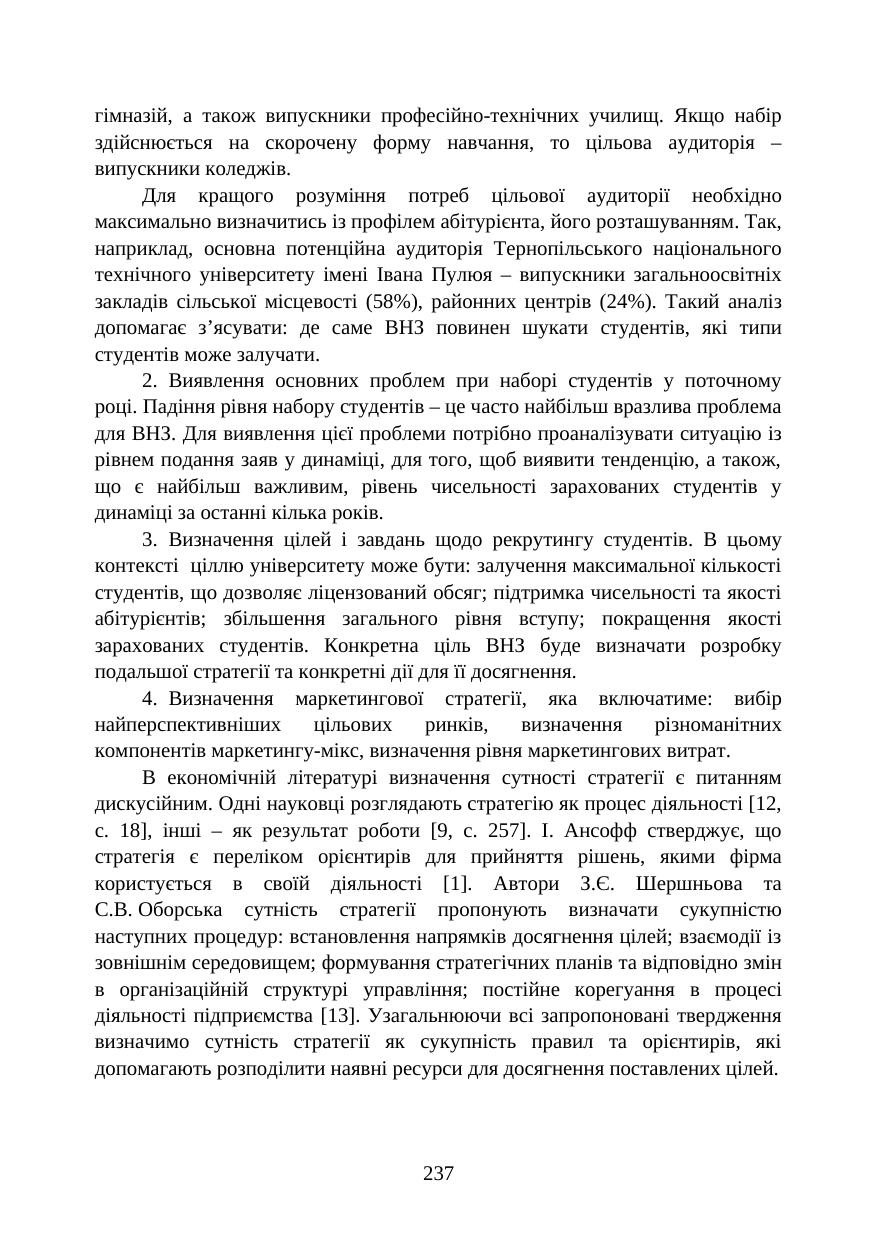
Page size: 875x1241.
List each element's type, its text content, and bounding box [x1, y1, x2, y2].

list Виявлення основних проблем при наборі студентів у поточному році. Падіння рівня набору студентів – це часто найбільш вразлива проблема для ВНЗ. Для виявлення цієї проблеми потрібно проаналізувати ситуацію із рівнем подання заяв у динаміці, для того, щоб виявити тенденцію, а також, що є найбільш важливим, рівень чисельності зарахованих студентів у динаміці за останні кілька років. [94, 368, 782, 524]
list Визначення маркетингової стратегії, яка включатиме: вибір найперспективніших цільових ринків, визначення різноманітних компонентів маркетингу-мікс, визначення рівня маркетингових витрат. [94, 685, 782, 762]
list Визначення цілей і завдань щодо рекрутингу студентів. В цьому контексті ціллю університету може бути: залучення максимальної кількості студентів, що дозволяє ліцензований обсяг; підтримка чисельності та якості абітурієнтів; збільшення загального рівня вступу; покращення якості зарахованих студентів. Конкретна ціль ВНЗ буде визначати розробку подальшої стратегії та конкретні дії для її досягнення. [94, 527, 782, 683]
text Для кращого розуміння потреб цільової аудиторії необхідно максимально визначитись із профілем абітурієнта, його розташуванням. Так, наприклад, основна потенційна аудиторія Тернопільського національного технічного університету імені Івана Пулюя – випускники загальноосвітніх закладів сільської місцевості (58%), районних центрів (24%). Такий аналіз допомагає з’ясувати: де саме ВНЗ повинен шукати студентів, які типи студентів може залучати. [94, 183, 782, 366]
list гімназій, а також випускники професійно-технічних училищ. Якщо набір здійснюється на скорочену форму навчання, то цільова аудиторія – випускники коледжів. [94, 103, 782, 180]
text В економічній літературі визначення сутності стратегії є питанням дискусійним. Одні науковці розглядають стратегію як процес діяльності [12, с. 18], інші – як результат роботи [9, с. 257]. І. Ансофф стверджує, що стратегія є переліком орієнтирів для прийняття рішень, якими фірма користується в своїй діяльності [1]. Автори З.Є. Шершньова та С.В. Оборська сутність стратегії пропонують визначати сукупністю наступних процедур: встановлення напрямків досягнення цілей; взаємодії із зовнішнім середовищем; формування стратегічних планів та відповідно змін в організаційній структурі управління; постійне корегуання в процесі діяльності підприємства [13]. Узагальнюючи всі запропоновані твердження визначимо сутність стратегії як сукупність правил та орієнтирів, які допомагають розподілити наявні ресурси для досягнення поставлених цілей. [94, 765, 782, 1080]
